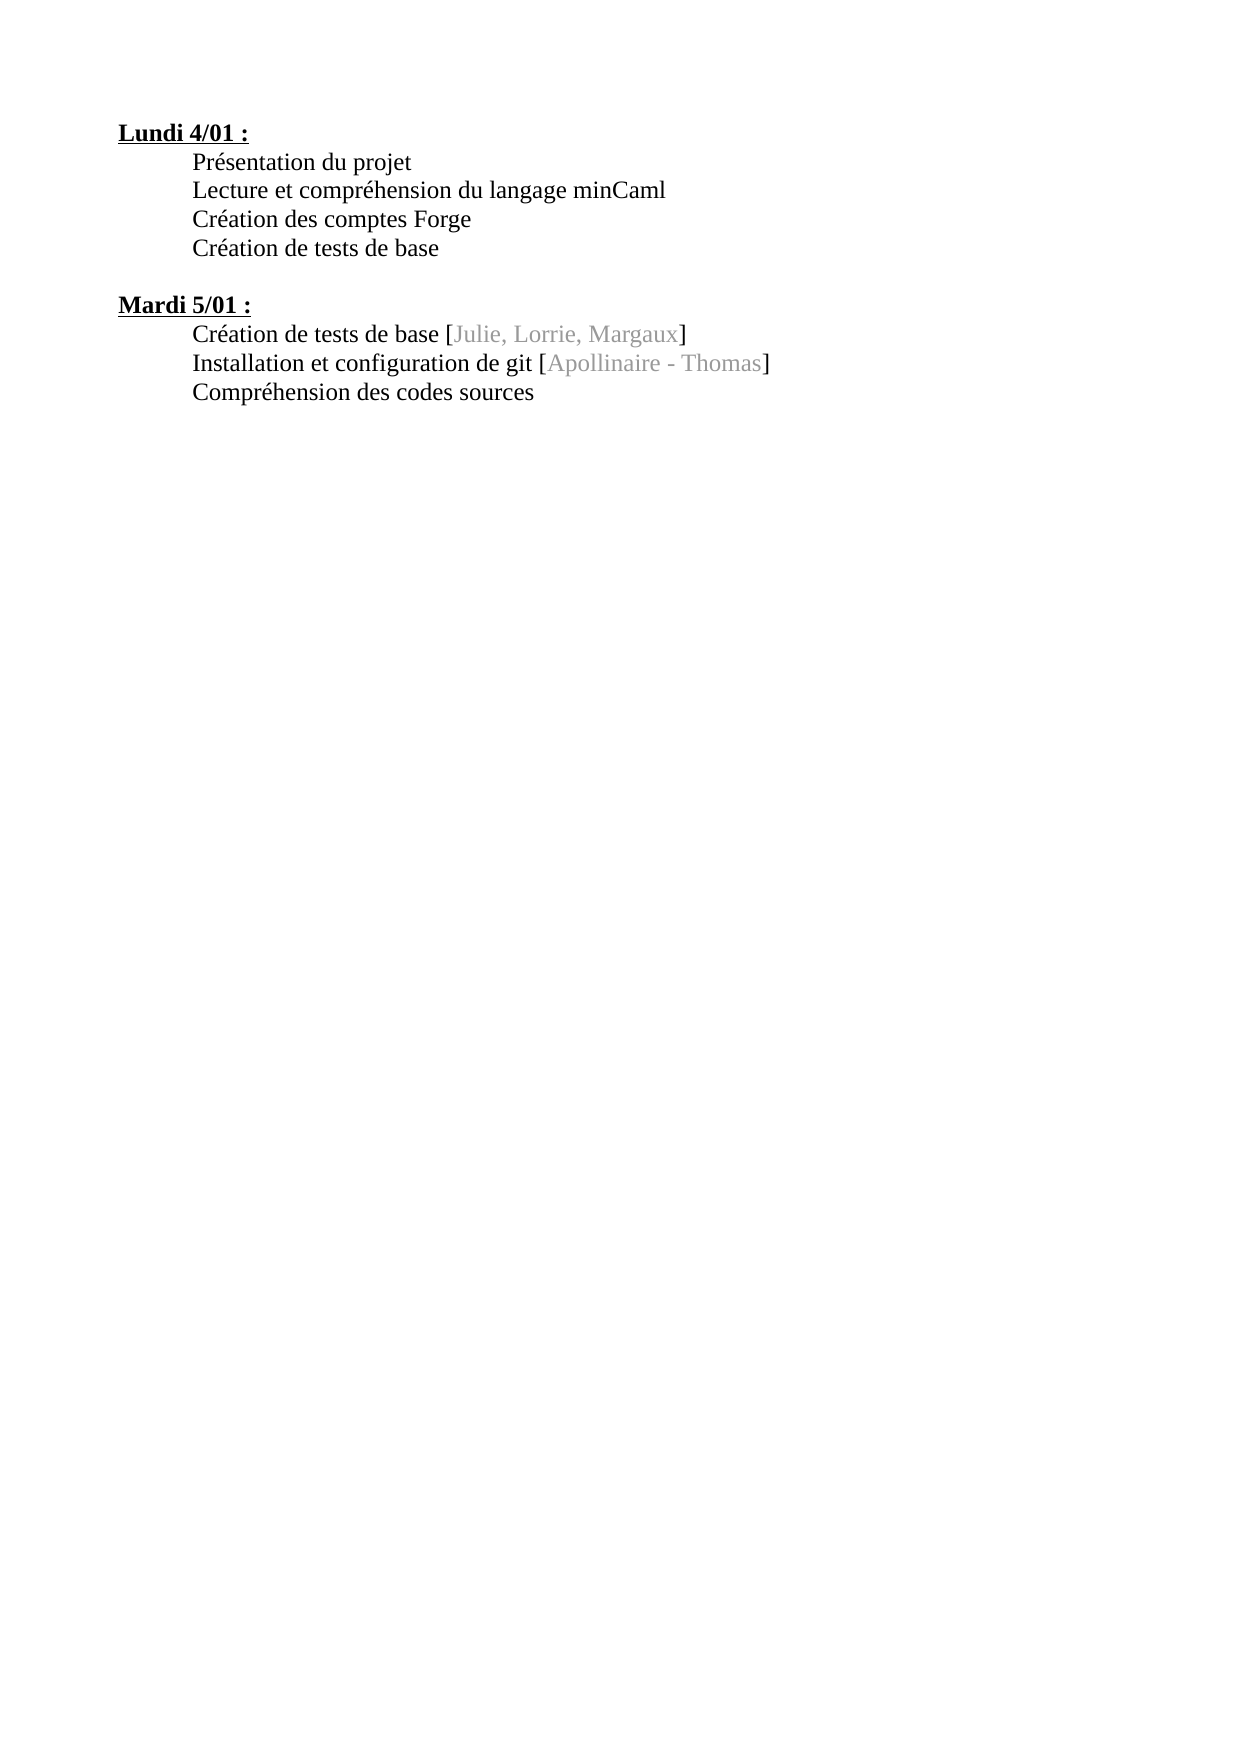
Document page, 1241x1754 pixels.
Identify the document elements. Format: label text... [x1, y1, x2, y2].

text Lecture et compréhension du langage minCaml [118, 176, 1122, 204]
text Création de tests de base [118, 233, 1122, 262]
text Compréhension des codes sources [118, 377, 1122, 406]
text Création des comptes Forge [118, 204, 1122, 233]
text Création de tests de base [Julie, Lorrie, Margaux] [118, 319, 1122, 348]
text Installation et configuration de git [Apollinaire - Thomas] [118, 348, 1122, 377]
text Lundi 4/01 : [118, 118, 1122, 147]
text Mardi 5/01 : [118, 291, 1122, 319]
text Présentation du projet [118, 147, 1122, 176]
